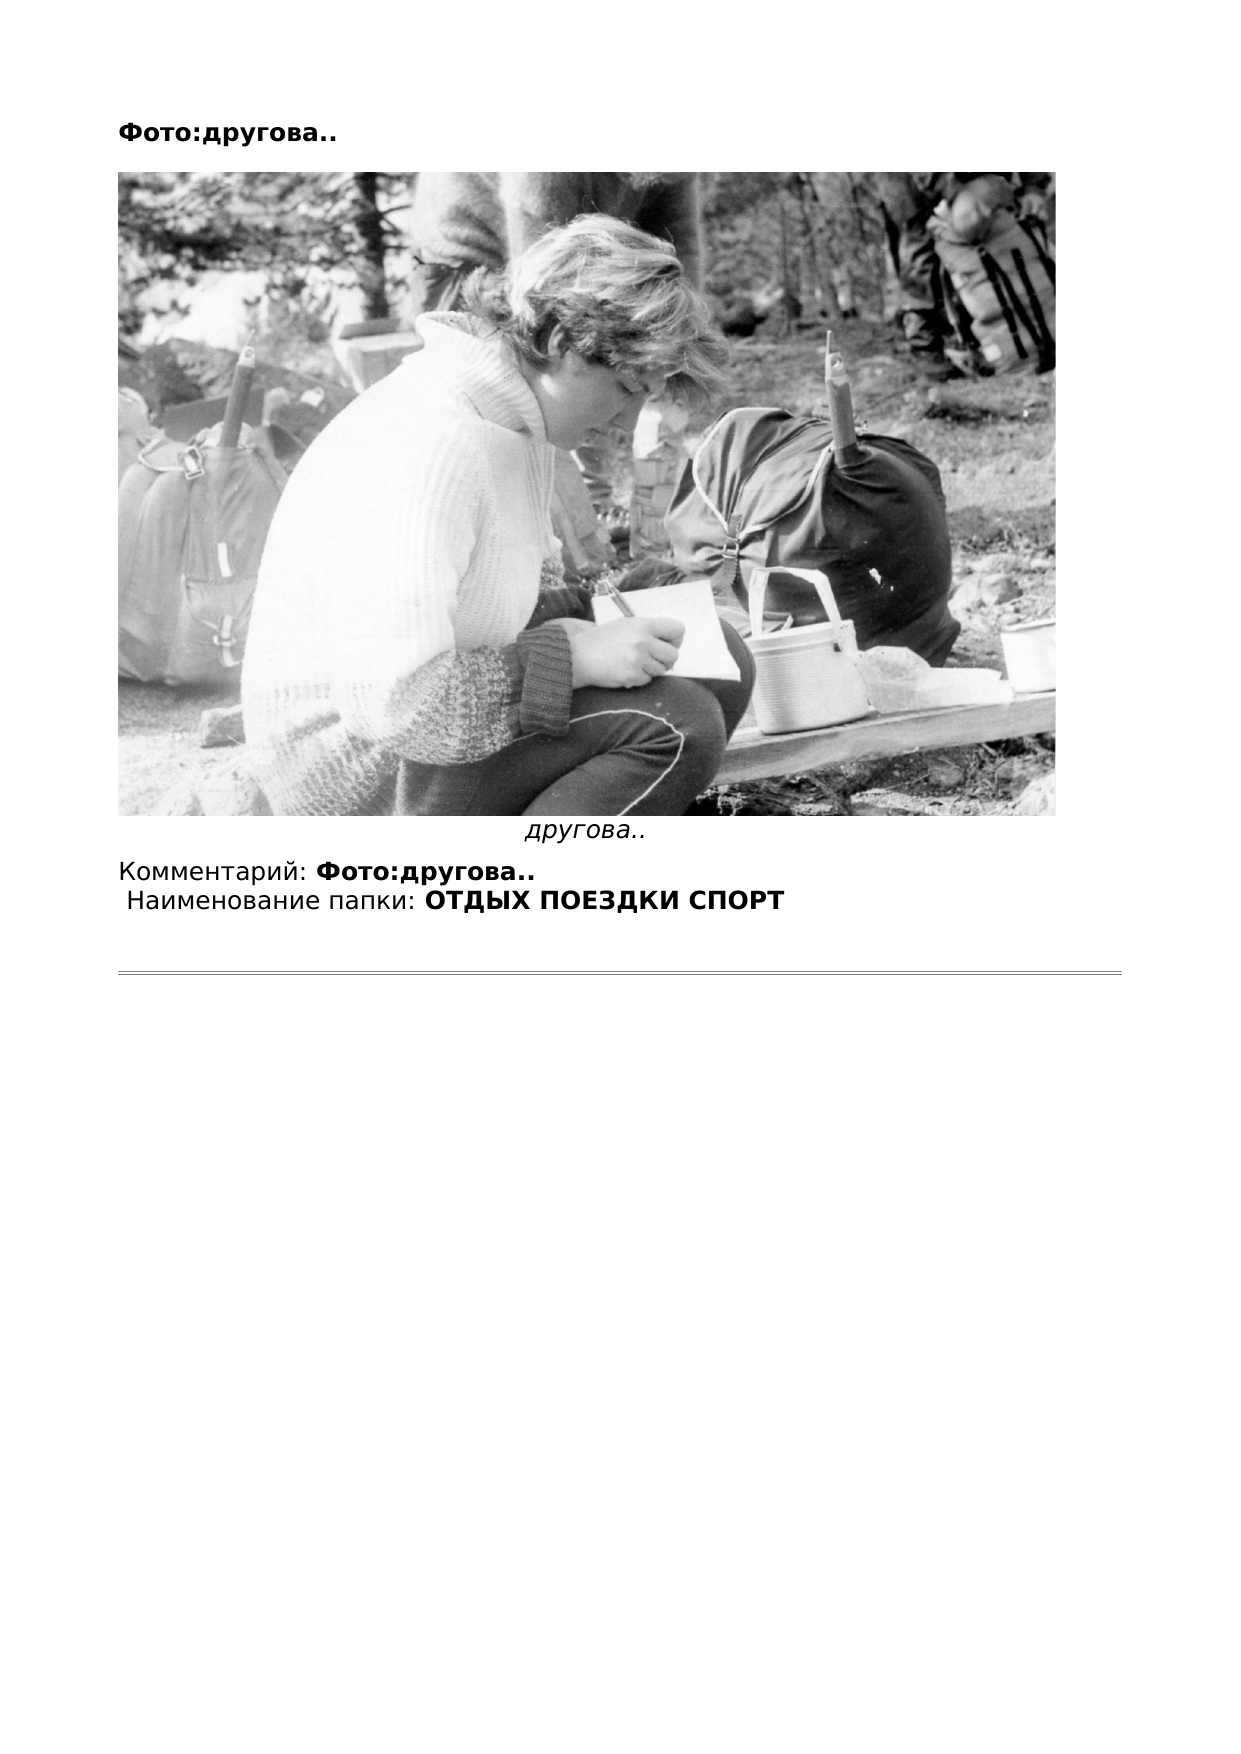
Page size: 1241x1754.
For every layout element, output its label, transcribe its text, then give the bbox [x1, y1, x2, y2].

subtitle Фото:другова.. [118, 118, 1122, 147]
picture [118, 172, 1056, 816]
text другова.. [118, 816, 1056, 844]
text Комментарий: Фото:другова.. Наименование папки: ОТДЫХ ПОЕЗДКИ СПОРТ [118, 857, 1122, 944]
